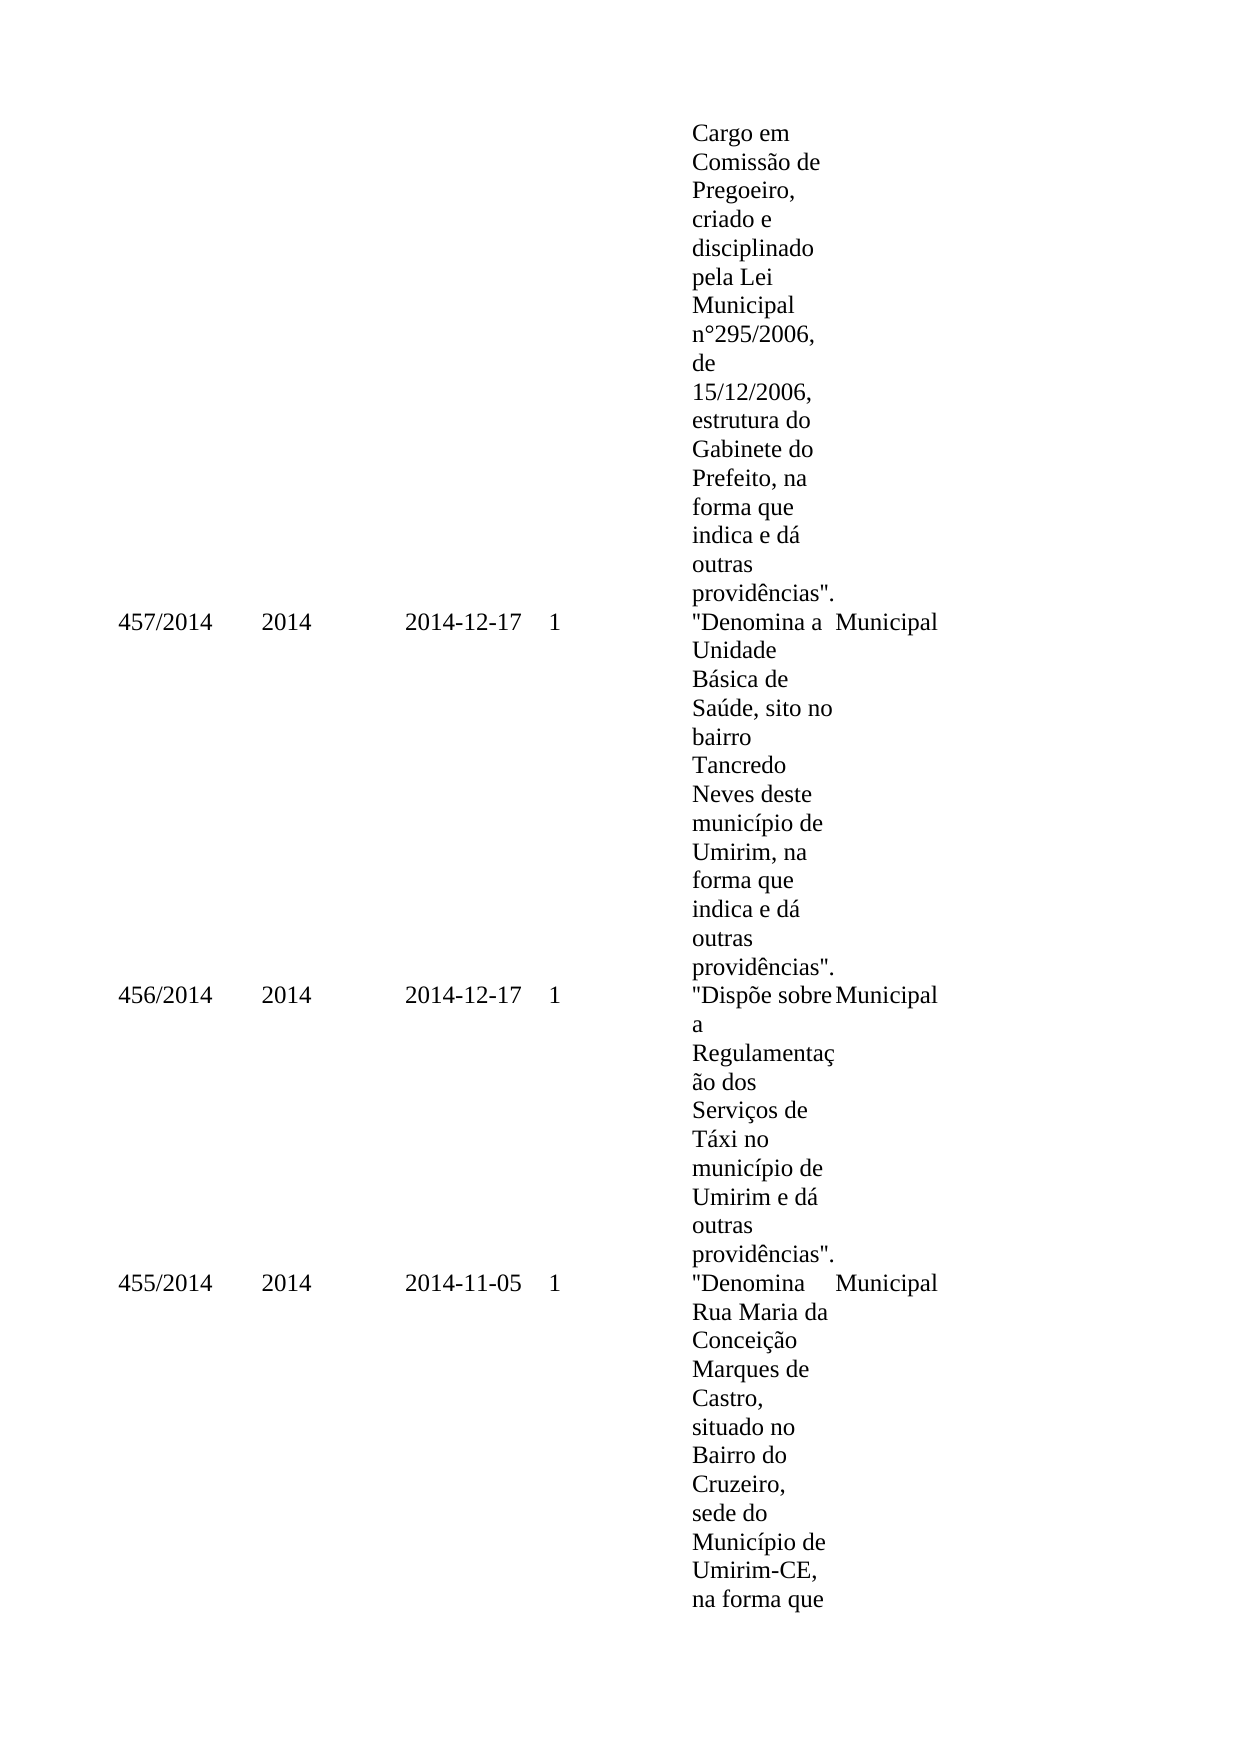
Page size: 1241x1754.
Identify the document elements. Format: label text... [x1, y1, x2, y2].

table_cell Municipal [835, 607, 979, 981]
table_cell 1 [548, 607, 692, 981]
table_cell ''Denomina a Unidade Básica de Saúde, sito no bairro Tancredo Neves deste município de Umirim, na forma que indica e dá outras providências''. [692, 607, 835, 981]
table_cell [979, 607, 1122, 981]
table_cell ''Dispõe sobre a Regulamentação dos Serviços de Táxi no município de Umirim e dá outras providências''. [692, 981, 835, 1268]
table_cell 455/2014 [118, 1268, 261, 1613]
table_cell 1 [548, 1268, 692, 1613]
table_cell ''Denomina Rua Maria da Conceição Marques de Castro, situado no Bairro do Cruzeiro, sede do Município de Umirim-CE, na forma que [692, 1268, 835, 1613]
table_cell [835, 118, 979, 607]
table_cell [548, 118, 692, 607]
table_cell 2014-12-17 [405, 607, 548, 981]
table_cell [118, 118, 261, 607]
table_cell 457/2014 [118, 607, 261, 981]
table_cell 2014 [261, 981, 405, 1268]
table_cell [405, 118, 548, 607]
table_cell 2014-11-05 [405, 1268, 548, 1613]
table_cell [979, 1268, 1122, 1613]
table_cell Municipal [835, 1268, 979, 1613]
table_cell 2014-12-17 [405, 981, 548, 1268]
table_cell Cargo em Comissão de Pregoeiro, criado e disciplinado pela Lei Municipal n°295/2006, de 15/12/2006, estrutura do Gabinete do Prefeito, na forma que indica e dá outras providências''. [692, 118, 835, 607]
table_cell [261, 118, 405, 607]
table_cell 2014 [261, 607, 405, 981]
table_cell 456/2014 [118, 981, 261, 1268]
table_cell 1 [548, 981, 692, 1268]
table_cell [979, 118, 1122, 607]
table_cell [979, 981, 1122, 1268]
table_cell 2014 [261, 1268, 405, 1613]
table_cell Municipal [835, 981, 979, 1268]
